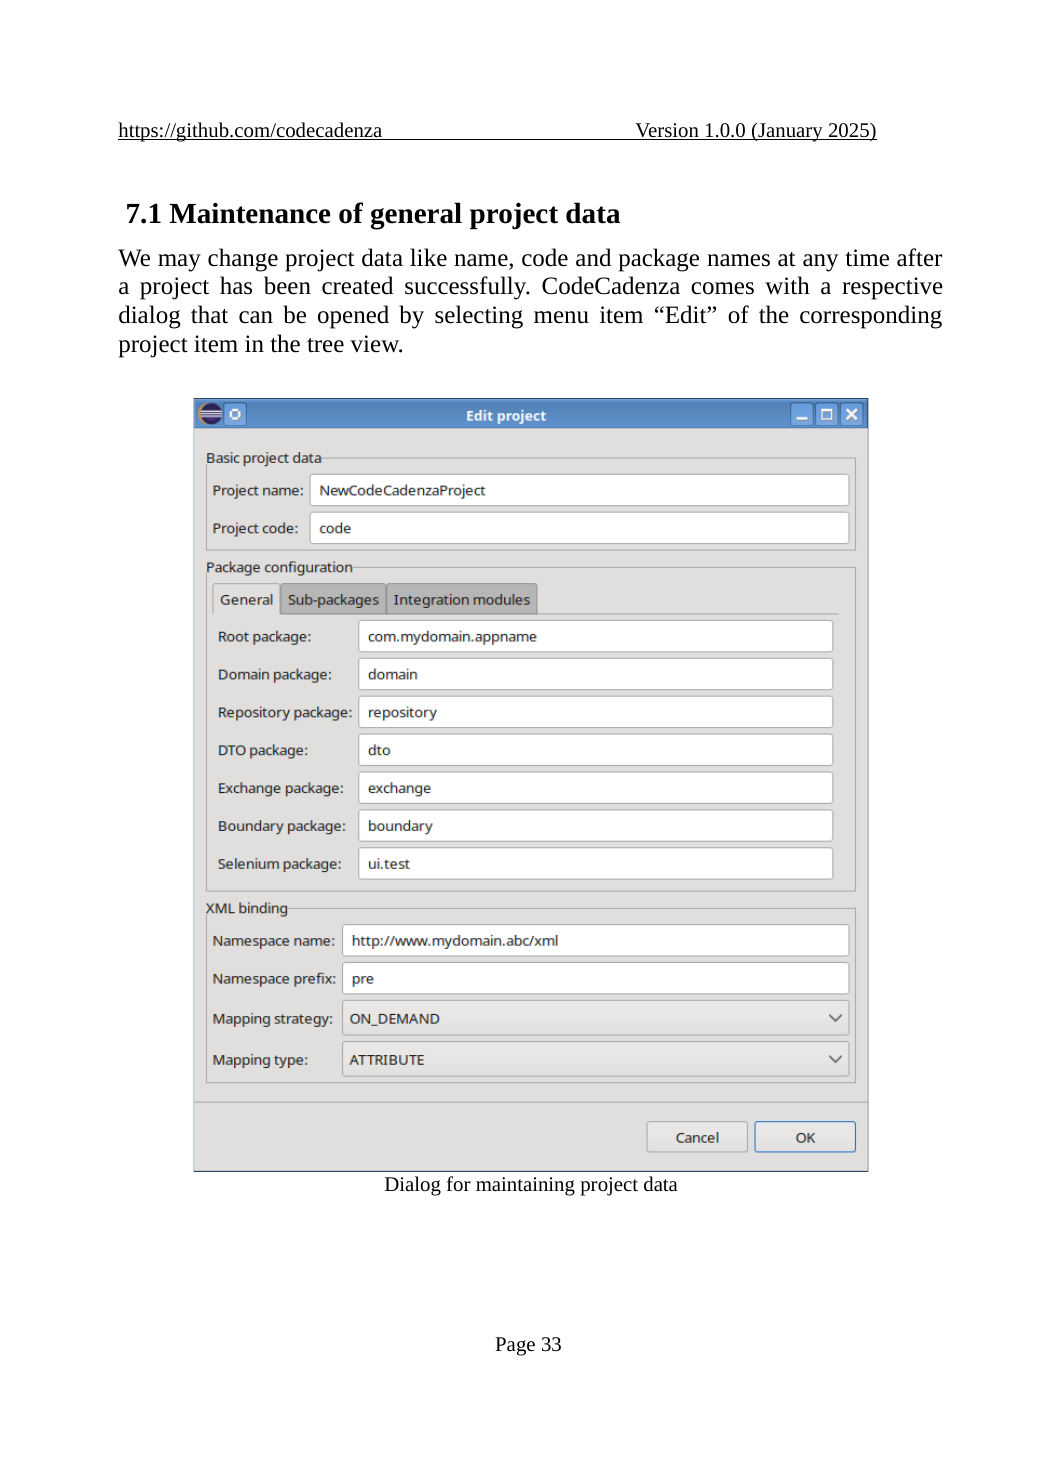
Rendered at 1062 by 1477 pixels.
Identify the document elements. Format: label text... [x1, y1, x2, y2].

text Dialog for maintaining project data [193, 1172, 868, 1196]
subtitle Maintenance of general project data [118, 197, 944, 230]
picture [193, 398, 869, 1172]
text We may change project data like name, code and package names at any time after a project has been created successfully. CodeCadenza comes with a respective dialog that can be opened by selecting menu item “Edit” of the corresponding project item in the tree view. [118, 243, 944, 358]
